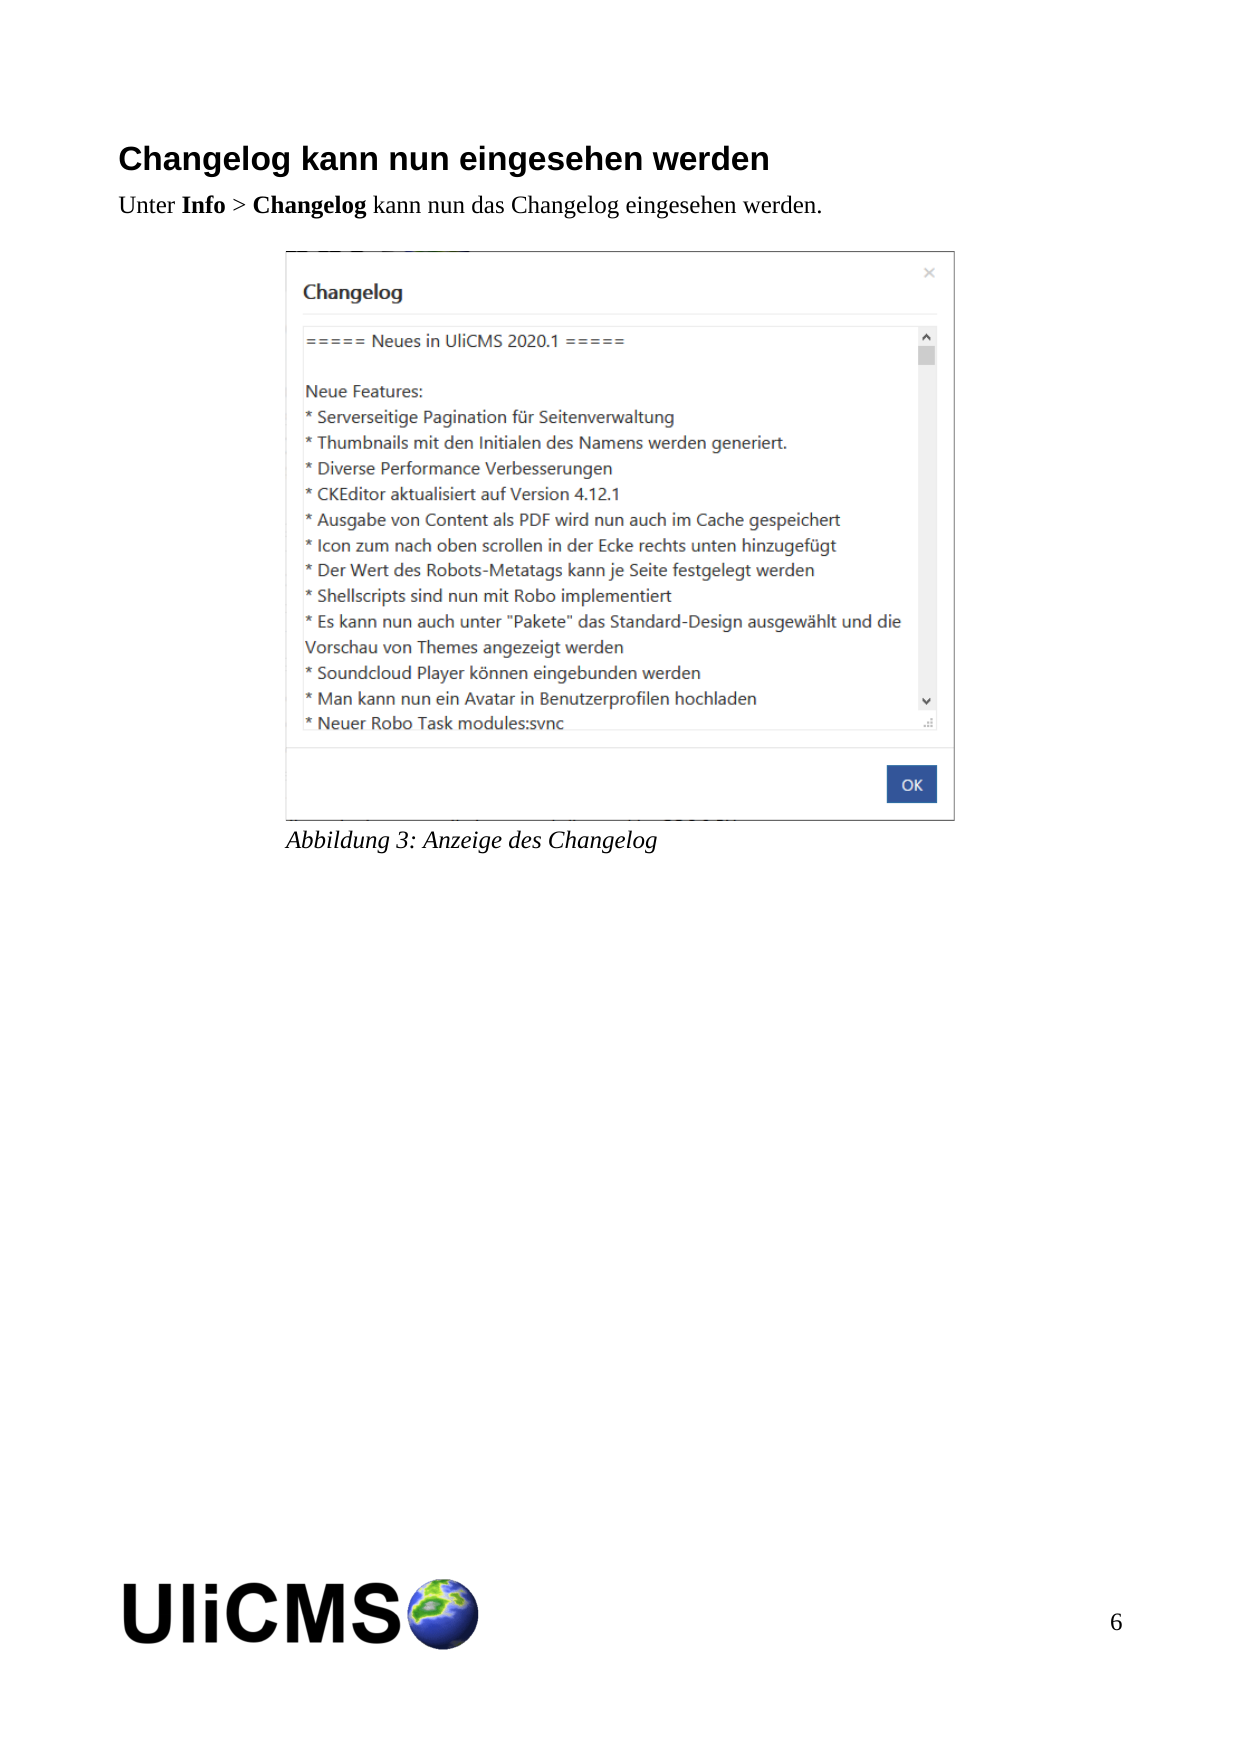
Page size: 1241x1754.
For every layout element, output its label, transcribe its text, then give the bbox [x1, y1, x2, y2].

text Abbildung 3: Anzeige des Changelog [286, 821, 954, 854]
text Unter Info > Changelog kann nun das Changelog eingesehen werden. [118, 190, 1122, 219]
picture [118, 1578, 479, 1652]
subtitle Changelog kann nun eingesehen werden [118, 139, 1122, 178]
picture [285, 251, 955, 821]
